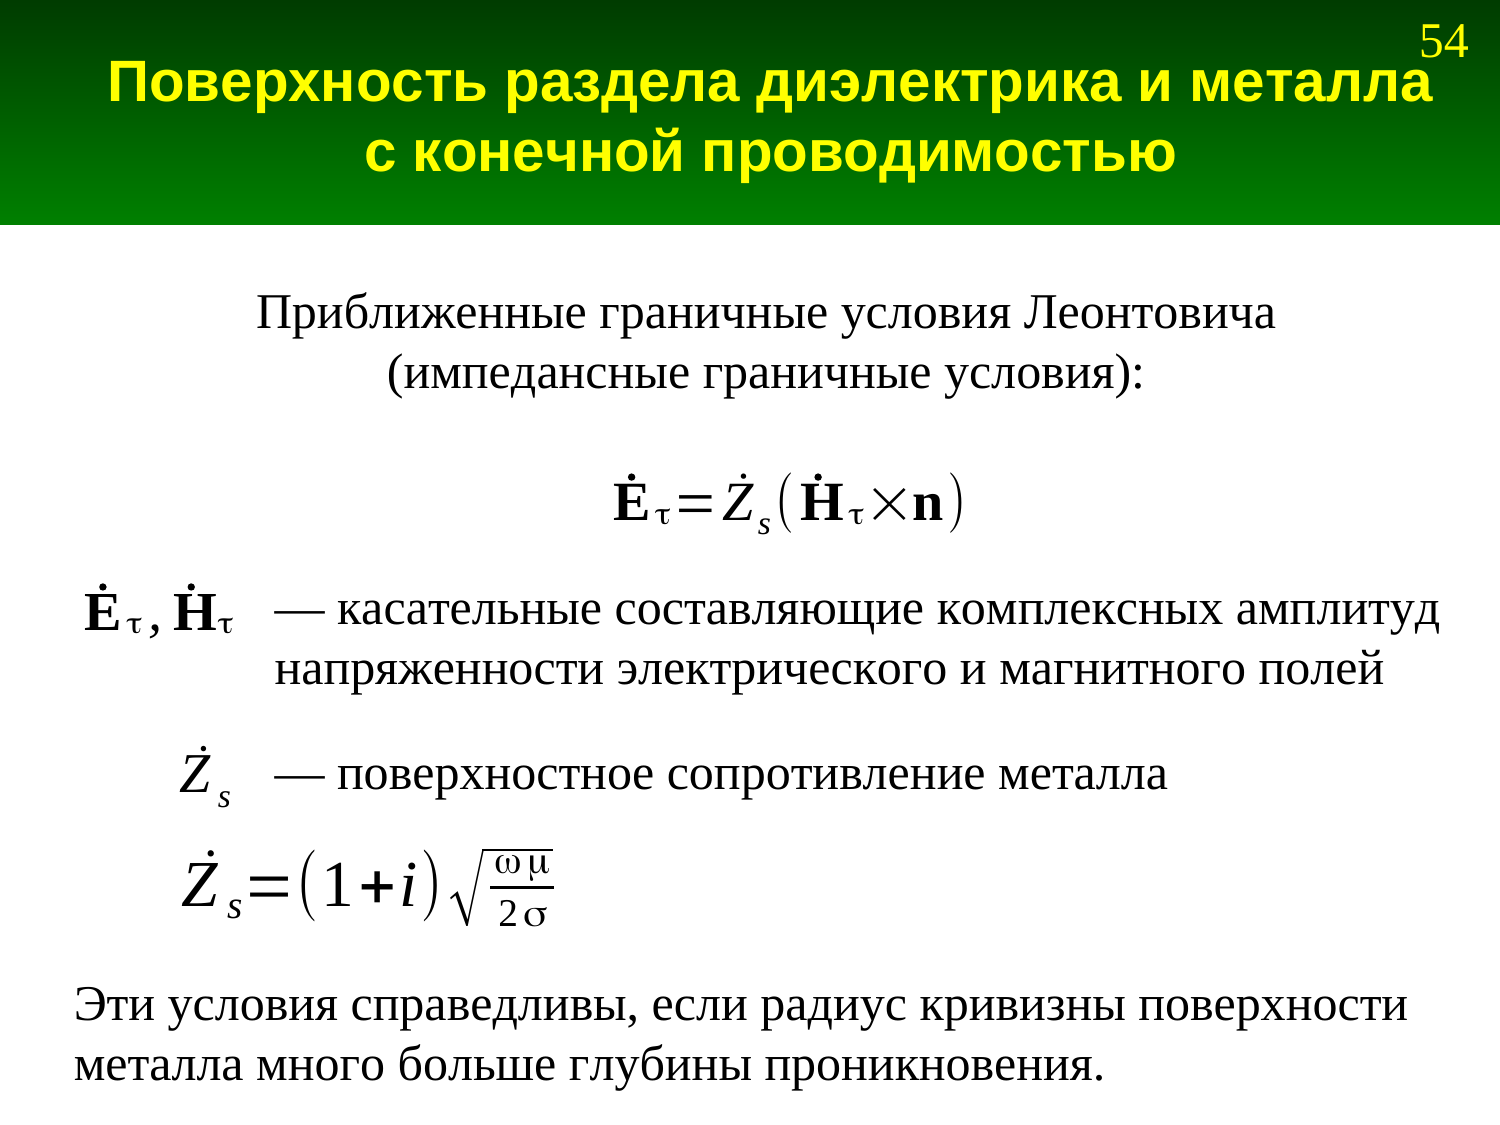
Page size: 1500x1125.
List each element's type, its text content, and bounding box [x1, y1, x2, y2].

title Поверхность раздела диэлектрика и металла с конечной проводимостью [88, 18, 1453, 207]
chart [70, 578, 250, 644]
chart [165, 743, 245, 815]
text_box — касательные составляющие комплексных амплитуд напряженности электрического и магнитного полей [259, 566, 1456, 702]
text_box Эти условия справедливы, если радиус кривизны поверхности металла много больше глубины проникновения. [59, 962, 1471, 1099]
text_box Приближенные граничные условия Леонтовича (импедансные граничные условия): [241, 271, 1292, 407]
chart [165, 844, 572, 934]
chart [599, 468, 982, 542]
text_box — поверхностное сопротивление металла [259, 732, 1184, 808]
